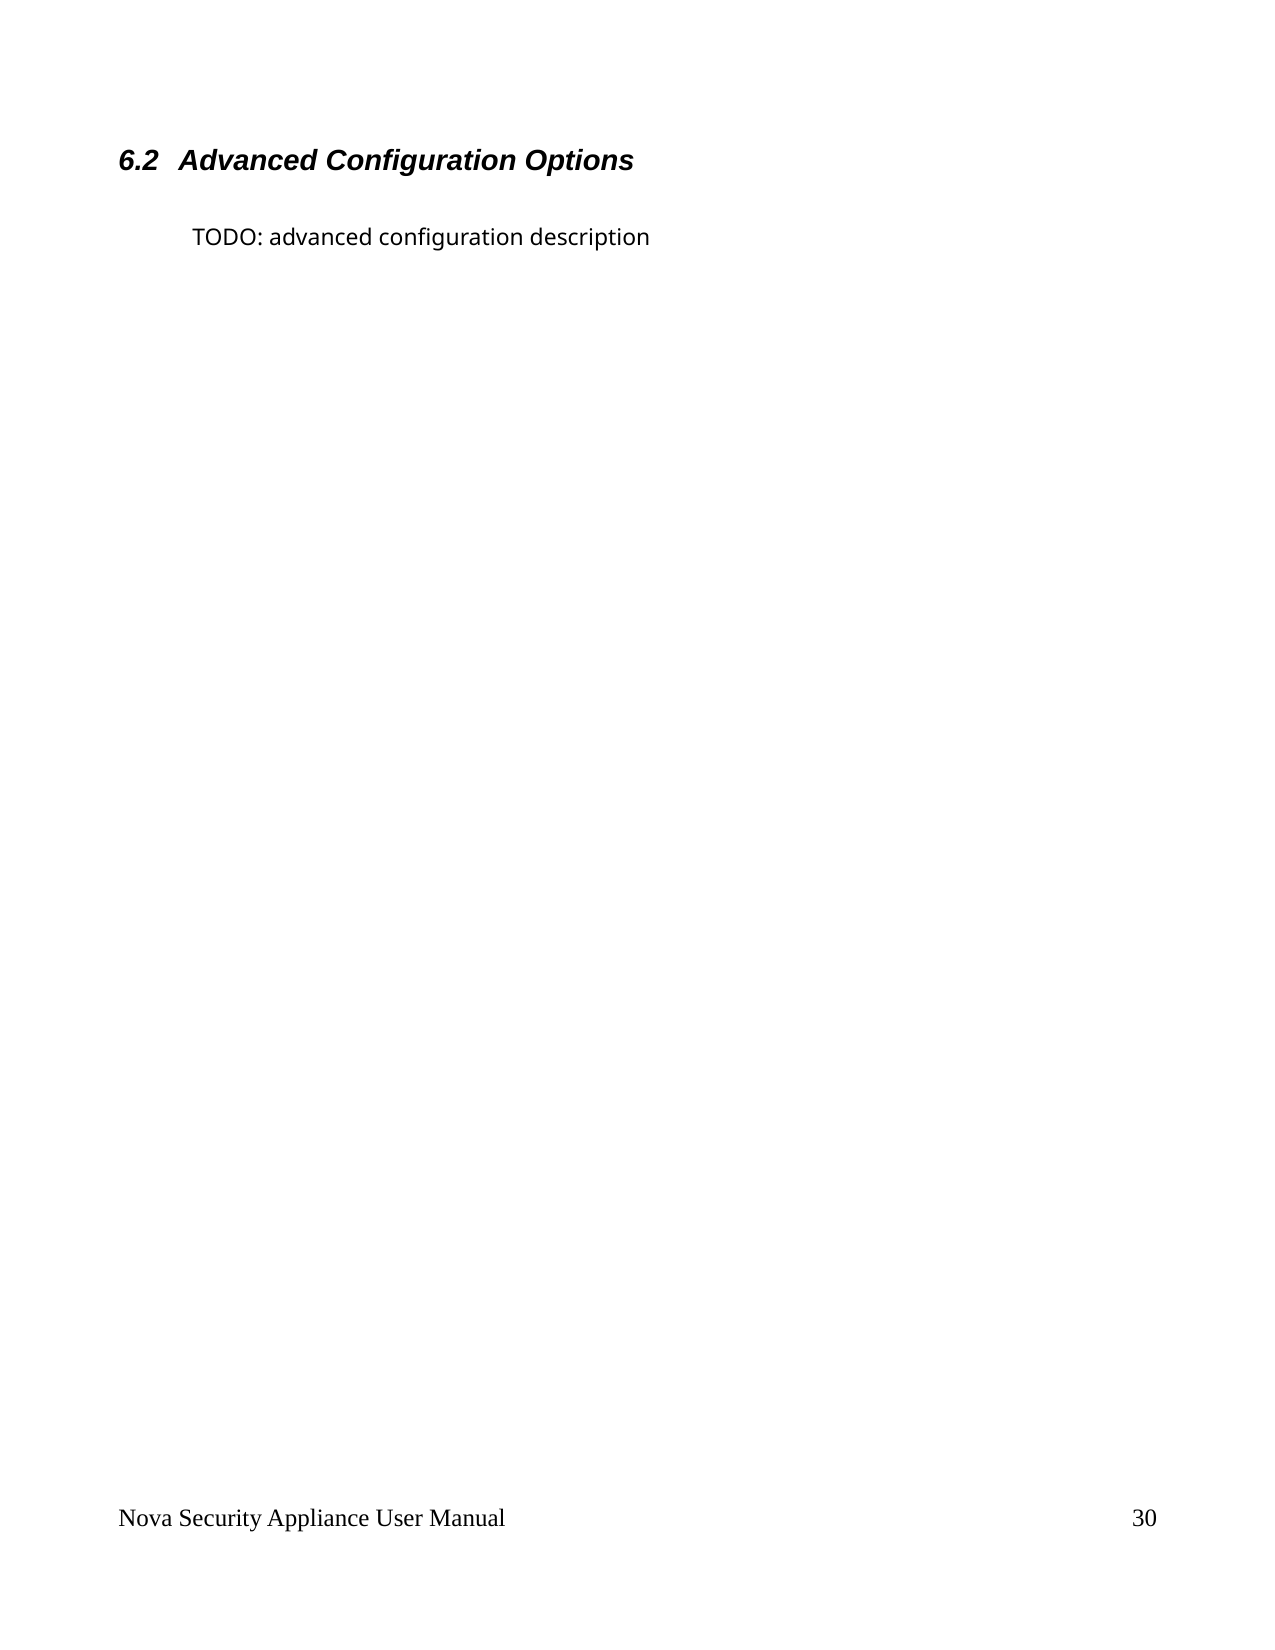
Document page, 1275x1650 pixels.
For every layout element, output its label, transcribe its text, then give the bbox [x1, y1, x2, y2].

text TODO: advanced configuration description [118, 220, 1157, 252]
subtitle Advanced Configuration Options [118, 143, 1157, 177]
